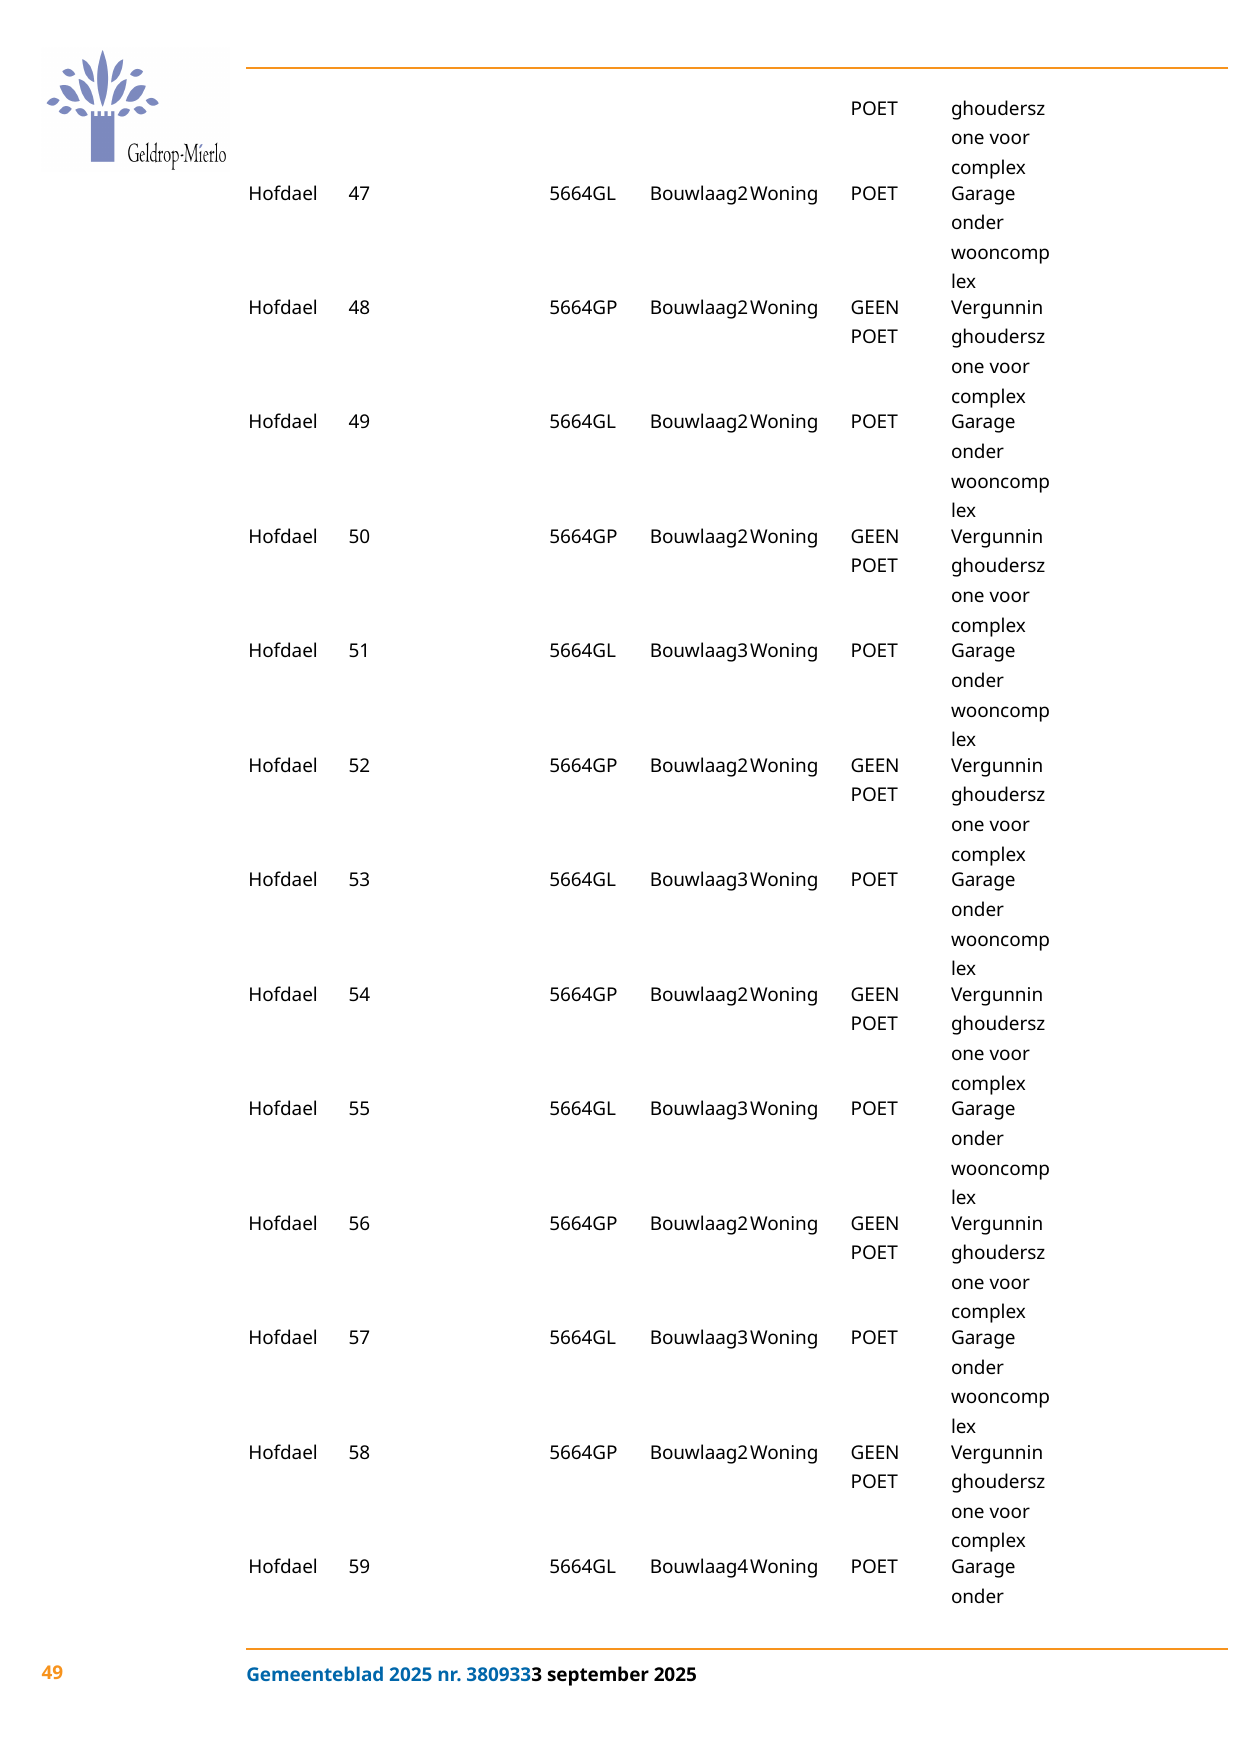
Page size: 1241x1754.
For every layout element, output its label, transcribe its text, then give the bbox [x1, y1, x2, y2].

table_cell Bouwlaag2 [650, 294, 750, 409]
table_cell Bouwlaag3 [650, 867, 750, 981]
table_cell Woning [750, 294, 850, 409]
table_cell 5664GL [549, 1554, 649, 1609]
table_cell Bouwlaag3 [650, 638, 750, 752]
table_cell POET [850, 180, 951, 294]
table_cell 5664GL [549, 409, 649, 523]
table_cell Vergunninghouderszone voor complex [951, 981, 1051, 1096]
table_cell 55 [348, 1096, 449, 1210]
table_cell Garage onder wooncomplex [951, 1096, 1051, 1210]
table_cell 57 [348, 1325, 449, 1439]
table_cell POET [850, 867, 951, 981]
table_cell [449, 409, 549, 523]
table_cell Vergunninghouderszone voor complex [951, 523, 1051, 638]
table_cell GEEN POET [850, 752, 951, 867]
table_cell GEEN POET [850, 981, 951, 1096]
table_cell 5664GL [549, 1325, 649, 1439]
table_cell [449, 1325, 549, 1439]
table_cell Hofdael [248, 1554, 348, 1609]
table_cell [449, 867, 549, 981]
table_cell 5664GL [549, 180, 649, 294]
table_cell 50 [348, 523, 449, 638]
table_cell [449, 1210, 549, 1324]
table_cell Bouwlaag2 [650, 523, 750, 638]
table_cell 51 [348, 638, 449, 752]
table_cell Woning [750, 180, 850, 294]
table_cell Woning [750, 1554, 850, 1609]
table_cell 59 [348, 1554, 449, 1609]
table_cell Woning [750, 1210, 850, 1324]
table_cell ghouderszone voor complex [951, 95, 1051, 180]
table_cell 58 [348, 1439, 449, 1553]
table_cell 5664GP [549, 1210, 649, 1324]
picture [41, 47, 231, 172]
table_cell 5664GP [549, 294, 649, 409]
table_cell [248, 95, 348, 180]
table_cell 56 [348, 1210, 449, 1324]
table_cell Garage onder wooncomplex [951, 1325, 1051, 1439]
table_cell 54 [348, 981, 449, 1096]
table_cell Vergunninghouderszone voor complex [951, 294, 1051, 409]
table_cell POET [850, 1096, 951, 1210]
table_cell Vergunninghouderszone voor complex [951, 1439, 1051, 1553]
table_cell 5664GP [549, 1439, 649, 1553]
table_cell [650, 95, 750, 180]
table_cell 48 [348, 294, 449, 409]
table_cell Bouwlaag2 [650, 1210, 750, 1324]
table_cell Bouwlaag2 [650, 409, 750, 523]
table_cell GEEN POET [850, 1210, 951, 1324]
table_cell Garage onder wooncomplex [951, 867, 1051, 981]
table_cell POET [850, 95, 951, 180]
table_cell [449, 180, 549, 294]
table_cell 5664GP [549, 981, 649, 1096]
table_cell 47 [348, 180, 449, 294]
table_cell Bouwlaag2 [650, 1439, 750, 1553]
table_cell Woning [750, 638, 850, 752]
table_cell Hofdael [248, 981, 348, 1096]
table_cell 52 [348, 752, 449, 867]
table_cell [449, 1554, 549, 1609]
table_cell [449, 981, 549, 1096]
table_cell Hofdael [248, 180, 348, 294]
table_cell 5664GP [549, 523, 649, 638]
table_cell 5664GL [549, 1096, 649, 1210]
table_cell 53 [348, 867, 449, 981]
table_cell Bouwlaag2 [650, 981, 750, 1096]
table_cell 49 [348, 409, 449, 523]
table_cell Bouwlaag3 [650, 1325, 750, 1439]
table_cell [449, 294, 549, 409]
table_cell Vergunninghouderszone voor complex [951, 752, 1051, 867]
table_cell Hofdael [248, 638, 348, 752]
table_cell GEEN POET [850, 523, 951, 638]
table_cell Bouwlaag3 [650, 1096, 750, 1210]
table_cell [449, 638, 549, 752]
table_cell POET [850, 638, 951, 752]
table_cell Woning [750, 867, 850, 981]
table_cell Hofdael [248, 409, 348, 523]
table_cell POET [850, 1554, 951, 1609]
table_cell Hofdael [248, 867, 348, 981]
table_cell Hofdael [248, 1325, 348, 1439]
table_cell 5664GP [549, 752, 649, 867]
table_cell [449, 523, 549, 638]
table_cell Woning [750, 752, 850, 867]
table_cell Hofdael [248, 752, 348, 867]
table_cell [449, 752, 549, 867]
table_cell Garage onder wooncomplex [951, 638, 1051, 752]
table_cell Hofdael [248, 1210, 348, 1324]
table_cell [449, 1096, 549, 1210]
table_cell Woning [750, 409, 850, 523]
table_cell [449, 95, 549, 180]
table_cell [348, 95, 449, 180]
table_cell [549, 95, 649, 180]
table_cell Garage onder wooncomplex [951, 180, 1051, 294]
table_cell Hofdael [248, 523, 348, 638]
table_cell POET [850, 409, 951, 523]
table_cell 5664GL [549, 867, 649, 981]
table_cell Woning [750, 523, 850, 638]
table_cell [750, 95, 850, 180]
table_cell POET [850, 1325, 951, 1439]
table_cell GEEN POET [850, 1439, 951, 1553]
table_cell Woning [750, 1325, 850, 1439]
table_cell GEEN POET [850, 294, 951, 409]
table_cell Vergunninghouderszone voor complex [951, 1210, 1051, 1324]
table_cell Garage onder [951, 1554, 1051, 1609]
table_cell Hofdael [248, 1096, 348, 1210]
table_cell Woning [750, 1096, 850, 1210]
table_cell Hofdael [248, 1439, 348, 1553]
table_cell Garage onder wooncomplex [951, 409, 1051, 523]
table_cell 5664GL [549, 638, 649, 752]
table_cell [449, 1439, 549, 1553]
table_cell Hofdael [248, 294, 348, 409]
table_cell Bouwlaag4 [650, 1554, 750, 1609]
table_cell Woning [750, 1439, 850, 1553]
table_cell Bouwlaag2 [650, 180, 750, 294]
table_cell Woning [750, 981, 850, 1096]
table_cell Bouwlaag2 [650, 752, 750, 867]
